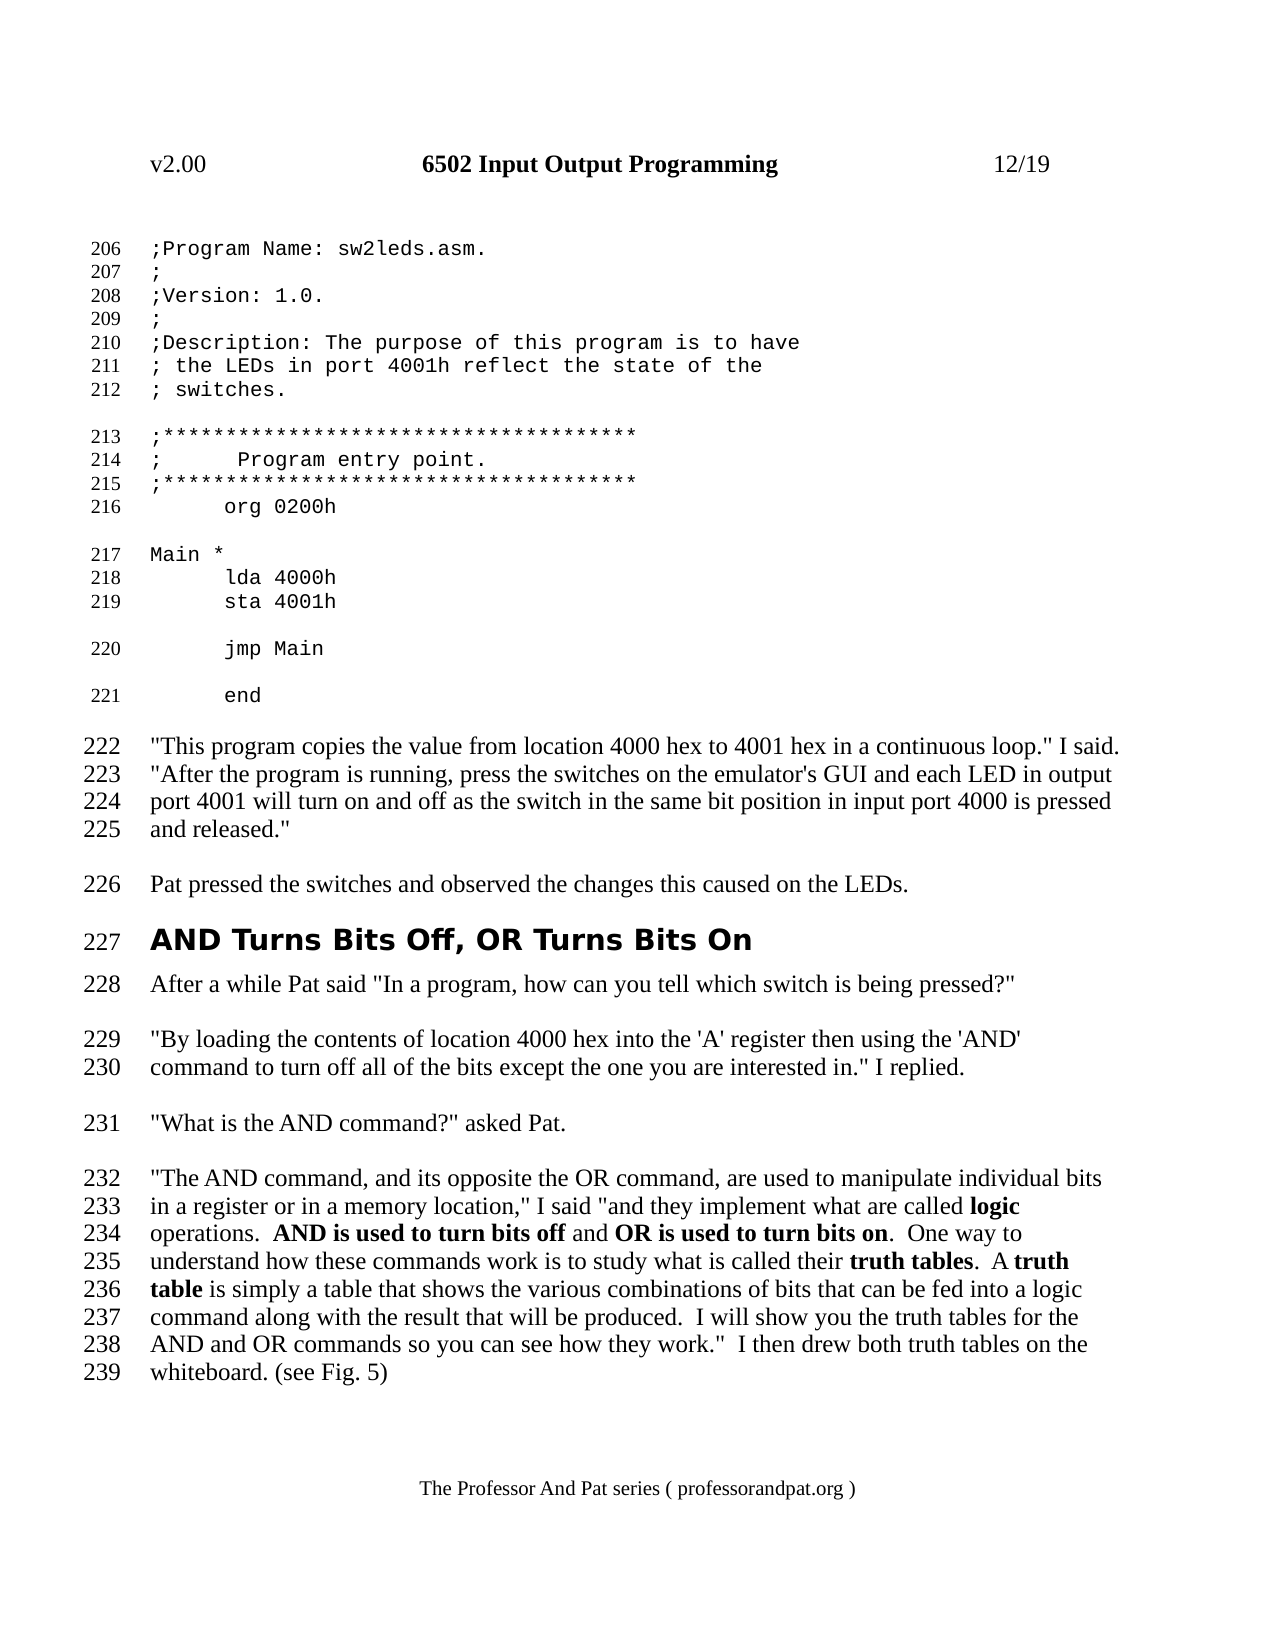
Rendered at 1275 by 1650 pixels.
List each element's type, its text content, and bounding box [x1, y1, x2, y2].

text "This program copies the value from location 4000 hex to 4001 hex in a continuous loop." I said. "After the program is running, press the switches on the emulator's GUI and each LED in output port 4001 will turn on and off as the switch in the same bit position in input port 4000 is pressed and released." [150, 732, 1125, 843]
text "What is the AND command?" asked Pat. [150, 1109, 1125, 1136]
text ;************************************** [150, 473, 1125, 497]
text Main * [150, 544, 1125, 567]
text end [150, 685, 1125, 708]
text Pat pressed the switches and observed the changes this caused on the LEDs. [150, 871, 1125, 898]
text ;Version: 1.0. [150, 285, 1125, 308]
text ; [150, 261, 1125, 285]
text "The AND command, and its opposite the OR command, are used to manipulate individual bits in a register or in a memory location," I said "and they implement what are called logic operations. AND is used to turn bits off and OR is used to turn bits on. One way to understand how these commands work is to study what is called their truth tables. A truth table is simply a table that shows the various combinations of bits that can be fed into a logic command along with the result that will be produced. I will show you the truth tables for the AND and OR commands so you can see how they work." I then drew both truth tables on the whiteboard. (see Fig. 5) [150, 1164, 1125, 1386]
subtitle AND Turns Bits Off, OR Turns Bits On [150, 923, 1125, 958]
text ; switches. [150, 379, 1125, 402]
text jmp Main [150, 638, 1125, 661]
text After a while Pat said "In a program, how can you tell which switch is being pressed?" [150, 970, 1125, 998]
text ; the LEDs in port 4001h reflect the state of the [150, 355, 1125, 379]
text sta 4001h [150, 591, 1125, 614]
text ; [150, 308, 1125, 332]
text ;Program Name: sw2leds.asm. [150, 238, 1125, 261]
text org 0200h [150, 497, 1125, 520]
text ;************************************** [150, 426, 1125, 449]
text "By loading the contents of location 4000 hex into the 'A' register then using the 'AND' command to turn off all of the bits except the one you are interested in." I replied. [150, 1026, 1125, 1081]
text ;Description: The purpose of this program is to have [150, 332, 1125, 355]
text lda 4000h [150, 567, 1125, 591]
text ; Program entry point. [150, 449, 1125, 473]
